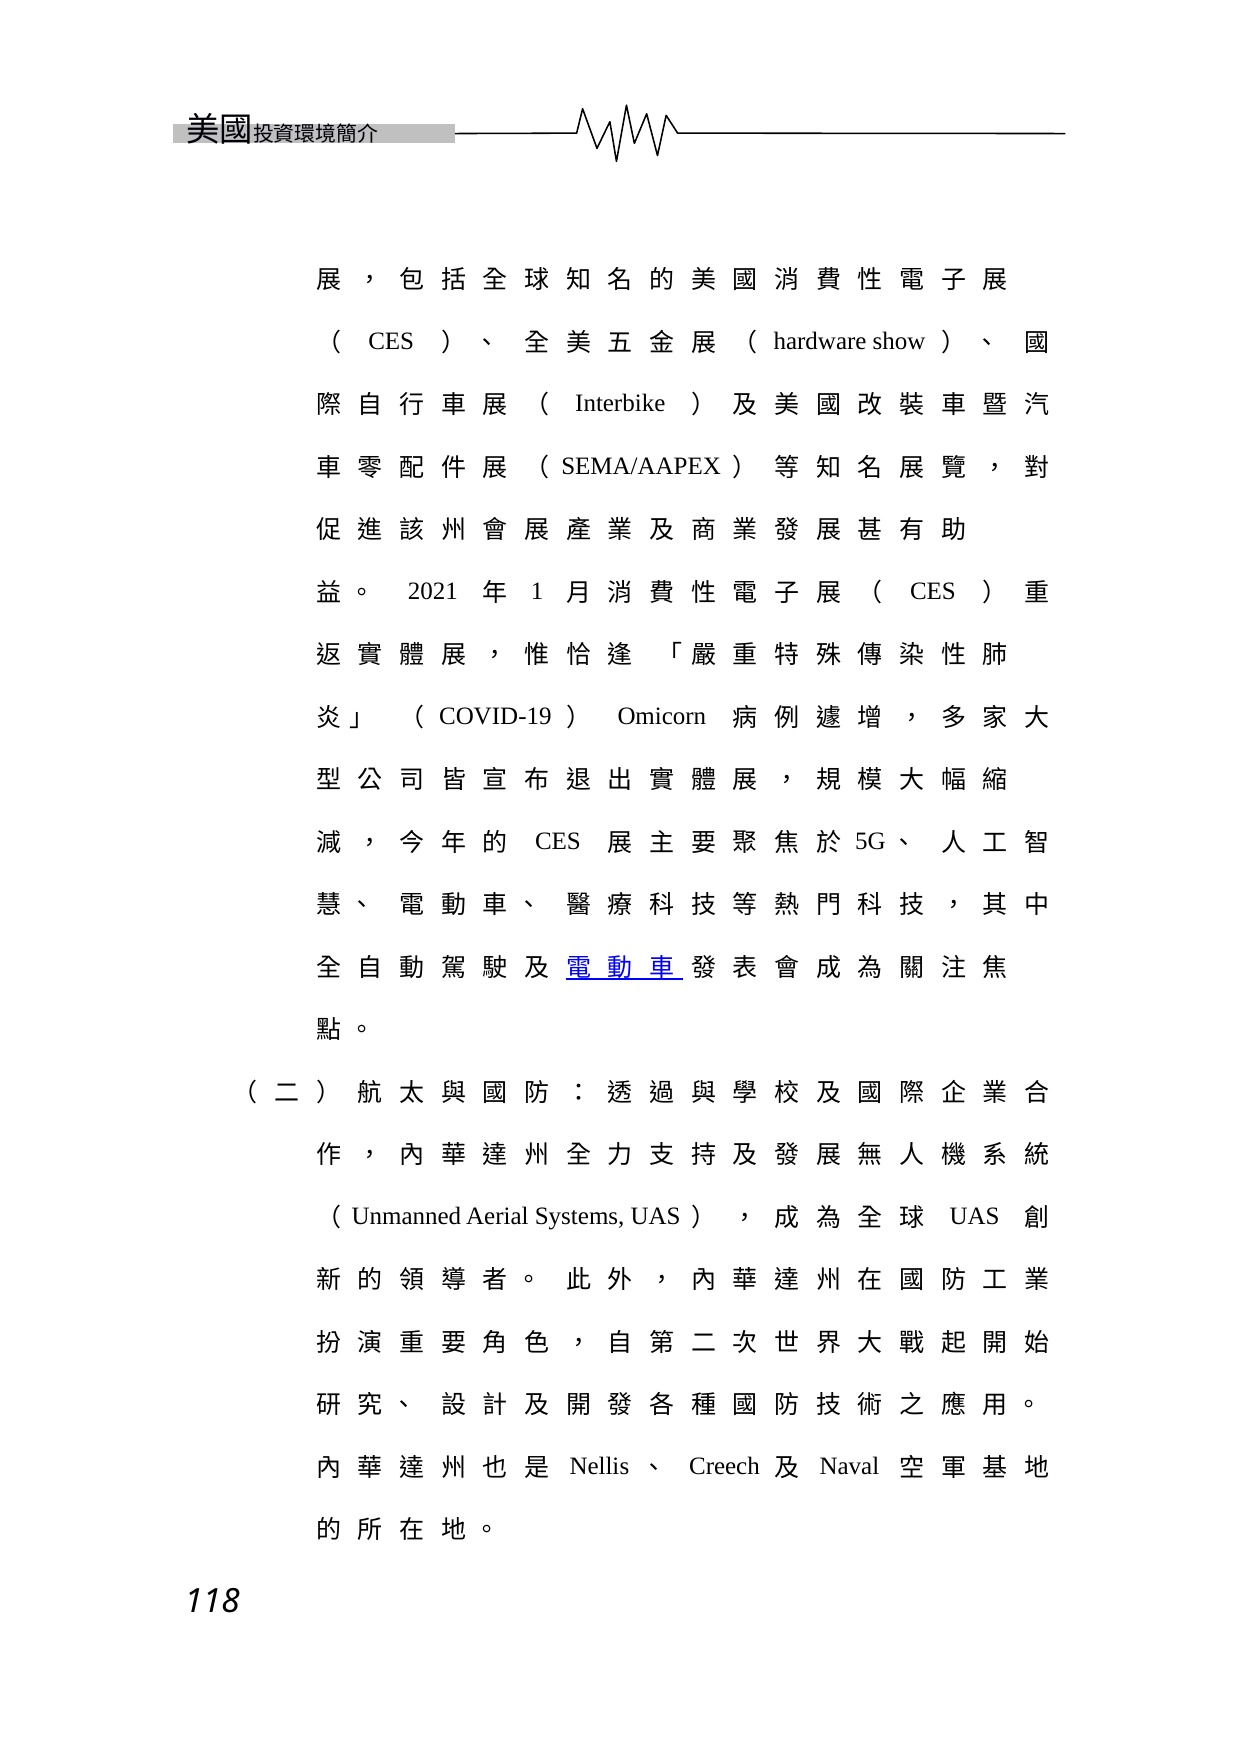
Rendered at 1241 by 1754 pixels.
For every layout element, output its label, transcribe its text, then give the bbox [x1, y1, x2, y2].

text （二）航太與國防：透過與學校及國際企業合作，內華達州全力支持及發展無人機系統（Unmanned Aerial Systems, UAS），成為全球UAS創新的領導者。此外，內華達州在國防工業扮演重要角色，自第二次世界大戰起開始研究、設計及開發各種國防技術之應用。內華達州也是Nellis、Creech及Naval空軍基地的所在地。 [207, 1049, 1058, 1549]
text 展，包括全球知名的美國消費性電子展（CES）、全美五金展（hardware show）、國際自行車展（Interbike）及美國改裝車暨汽車零配件展（SEMA/AAPEX）等知名展覽，對促進該州會展產業及商業發展甚有助益。2021年1月消費性電子展（CES）重返實體展，惟恰逢「嚴重特殊傳染性肺炎」（COVID-19）Omicorn病例遽增，多家大型公司皆宣布退出實體展，規模大幅縮減，今年的CES展主要聚焦於5G、人工智慧、電動車、醫療科技等熱門科技，其中全自動駕駛及電動車發表會成為關注焦點。 [207, 236, 1058, 1049]
